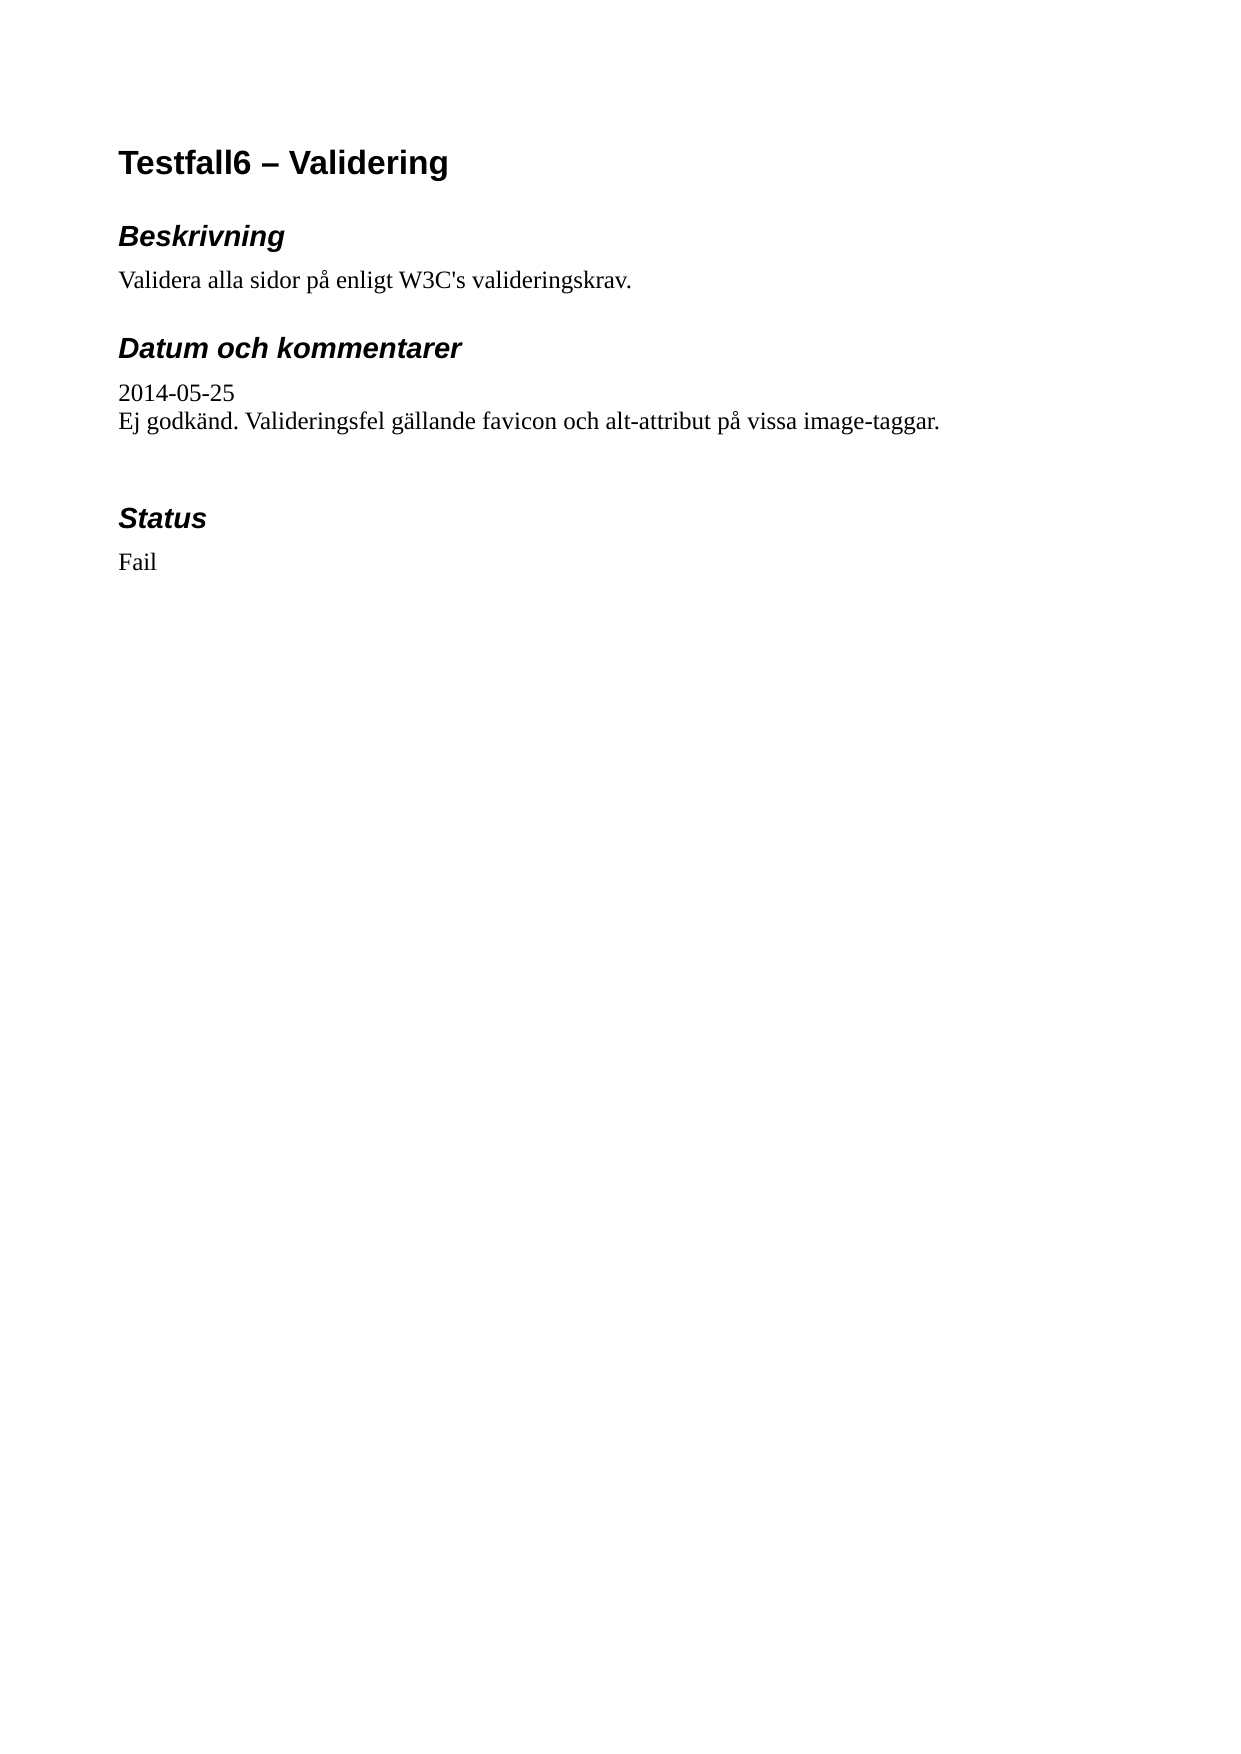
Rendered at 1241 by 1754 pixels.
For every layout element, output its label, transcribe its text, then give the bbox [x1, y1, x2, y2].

subtitle Beskrivning [118, 219, 1122, 253]
subtitle Status [118, 501, 1122, 535]
text Fail [118, 547, 1122, 576]
subtitle Datum och kommentarer [118, 332, 1122, 365]
text Validera alla sidor på enligt W3C's valideringskrav. [118, 265, 1122, 294]
subtitle Testfall6 – Validering [118, 143, 1122, 182]
text 2014-05-25 Ej godkänd. Valideringsfel gällande favicon och alt-attribut på vissa image-taggar. [118, 378, 1122, 464]
